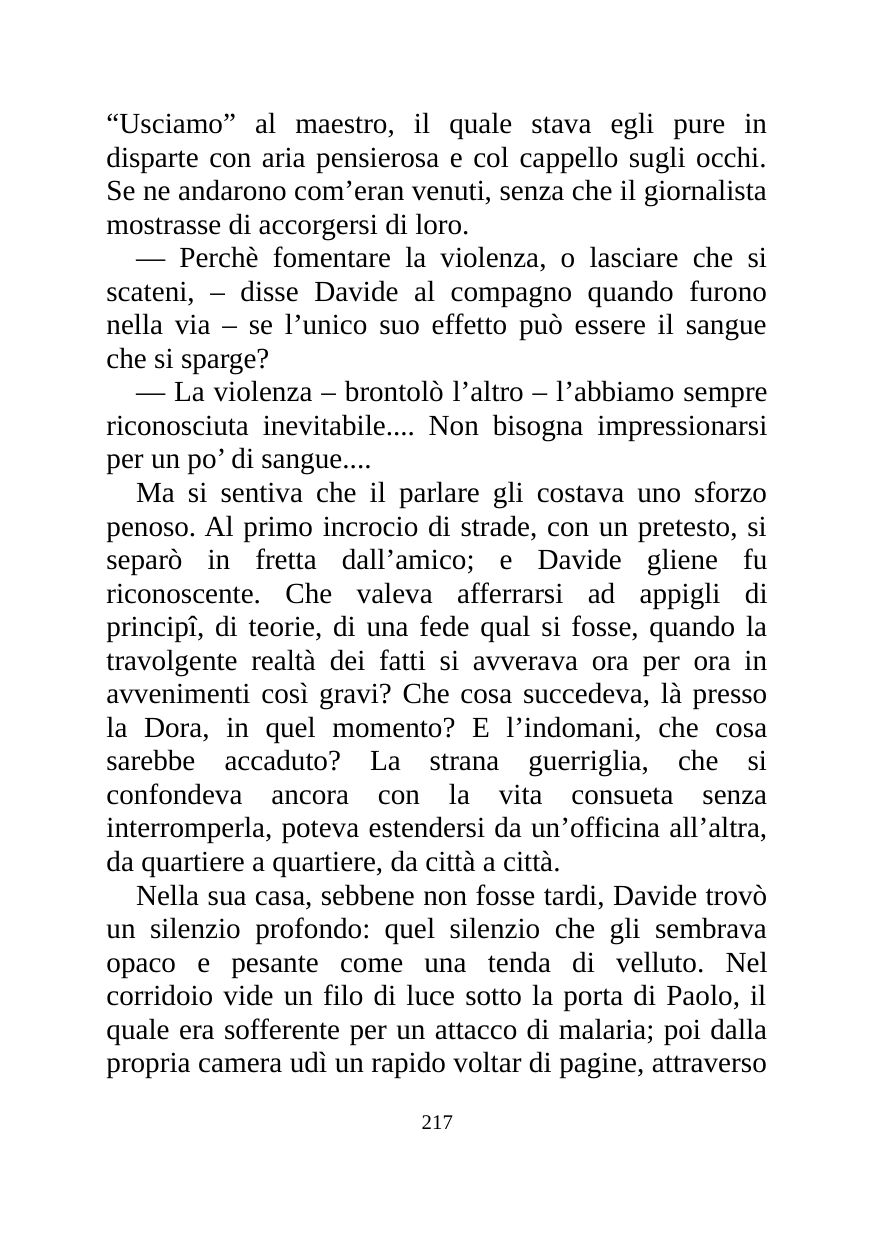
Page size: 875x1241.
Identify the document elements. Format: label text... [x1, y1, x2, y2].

text — Perchè fomentare la violenza, o lasciare che si scateni, – disse Davide al compagno quando furono nella via – se l’unico suo effetto può essere il sangue che si sparge? [106, 240, 768, 374]
text Nella sua casa, sebbene non fosse tardi, Davide trovò un silenzio profondo: quel silenzio che gli sembrava opaco e pesante come una tenda di velluto. Nel corridoio vide un filo di luce sotto la porta di Paolo, il quale era sofferente per un attacco di malaria; poi dalla propria camera udì un rapido voltar di pagine, attraverso [106, 878, 768, 1079]
text Ma si sentiva che il parlare gli costava uno sforzo penoso. Al primo incrocio di strade, con un pretesto, si separò in fretta dall’amico; e Davide gliene fu riconoscente. Che valeva afferrarsi ad appigli di principî, di teorie, di una fede qual si fosse, quando la travolgente realtà dei fatti si avverava ora per ora in avvenimenti così gravi? Che cosa succedeva, là presso la Dora, in quel momento? E l’indomani, che cosa sarebbe accaduto? La strana guerriglia, che si confondeva ancora con la vita consueta senza interromperla, poteva estendersi da un’officina all’altra, da quartiere a quartiere, da città a città. [106, 475, 768, 878]
text — La violenza – brontolò l’altro – l’abbiamo sempre riconosciuta inevitabile.... Non bisogna impressionarsi per un po’ di sangue.... [106, 374, 768, 475]
text “Usciamo” al maestro, il quale stava egli pure in disparte con aria pensierosa e col cappello sugli occhi. Se ne andarono com’eran venuti, senza che il giornalista mostrasse di accorgersi di loro. [106, 106, 768, 240]
